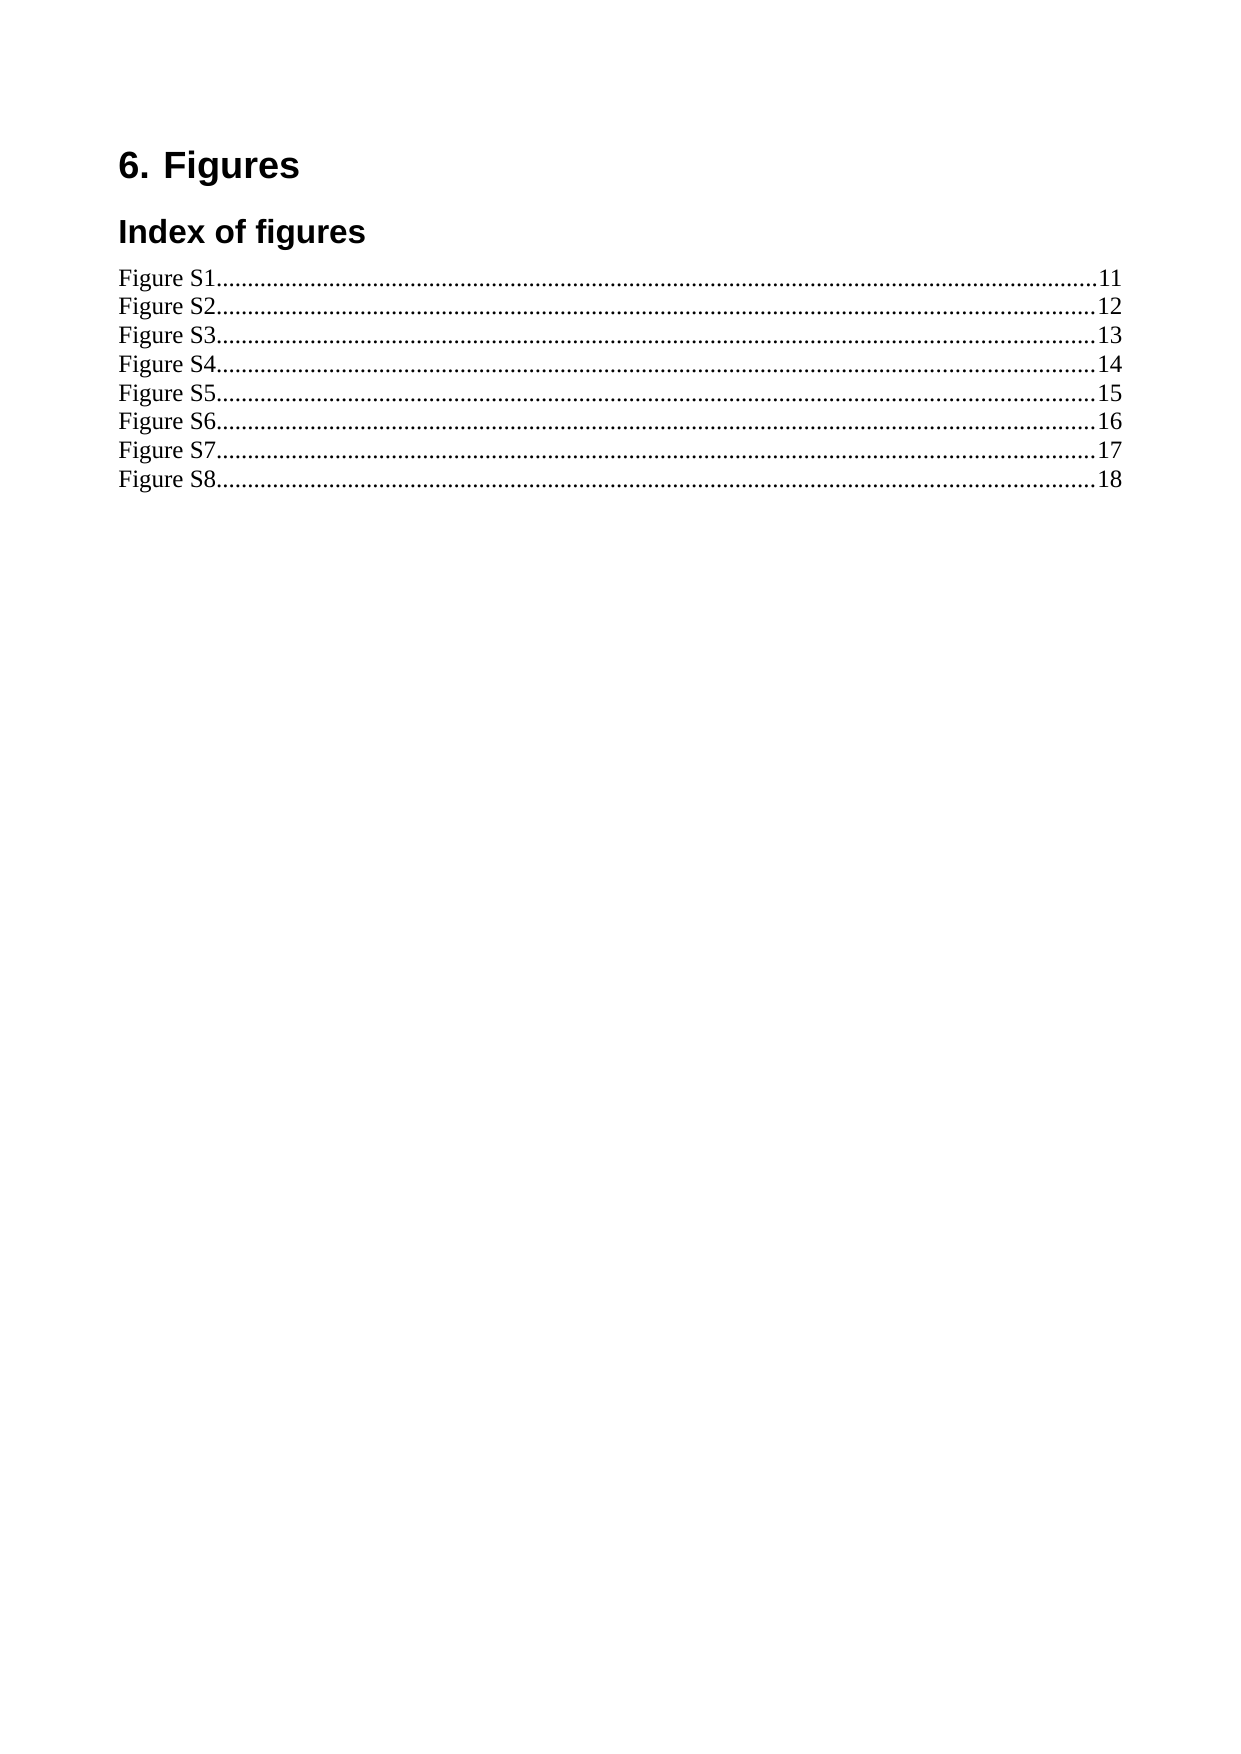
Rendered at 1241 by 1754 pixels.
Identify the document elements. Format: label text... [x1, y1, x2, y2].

subtitle Figures [118, 143, 1122, 187]
text Figure S1 11 [118, 263, 1122, 291]
text Figure S8 18 [118, 464, 1122, 493]
text Figure S7 17 [118, 435, 1122, 464]
text Figure S2 12 [118, 291, 1122, 320]
text Figure S5 15 [118, 378, 1122, 406]
text Figure S6 16 [118, 406, 1122, 435]
text Figure S3 13 [118, 320, 1122, 349]
text Figure S4 14 [118, 349, 1122, 378]
subtitle Index of figures [118, 212, 1122, 250]
